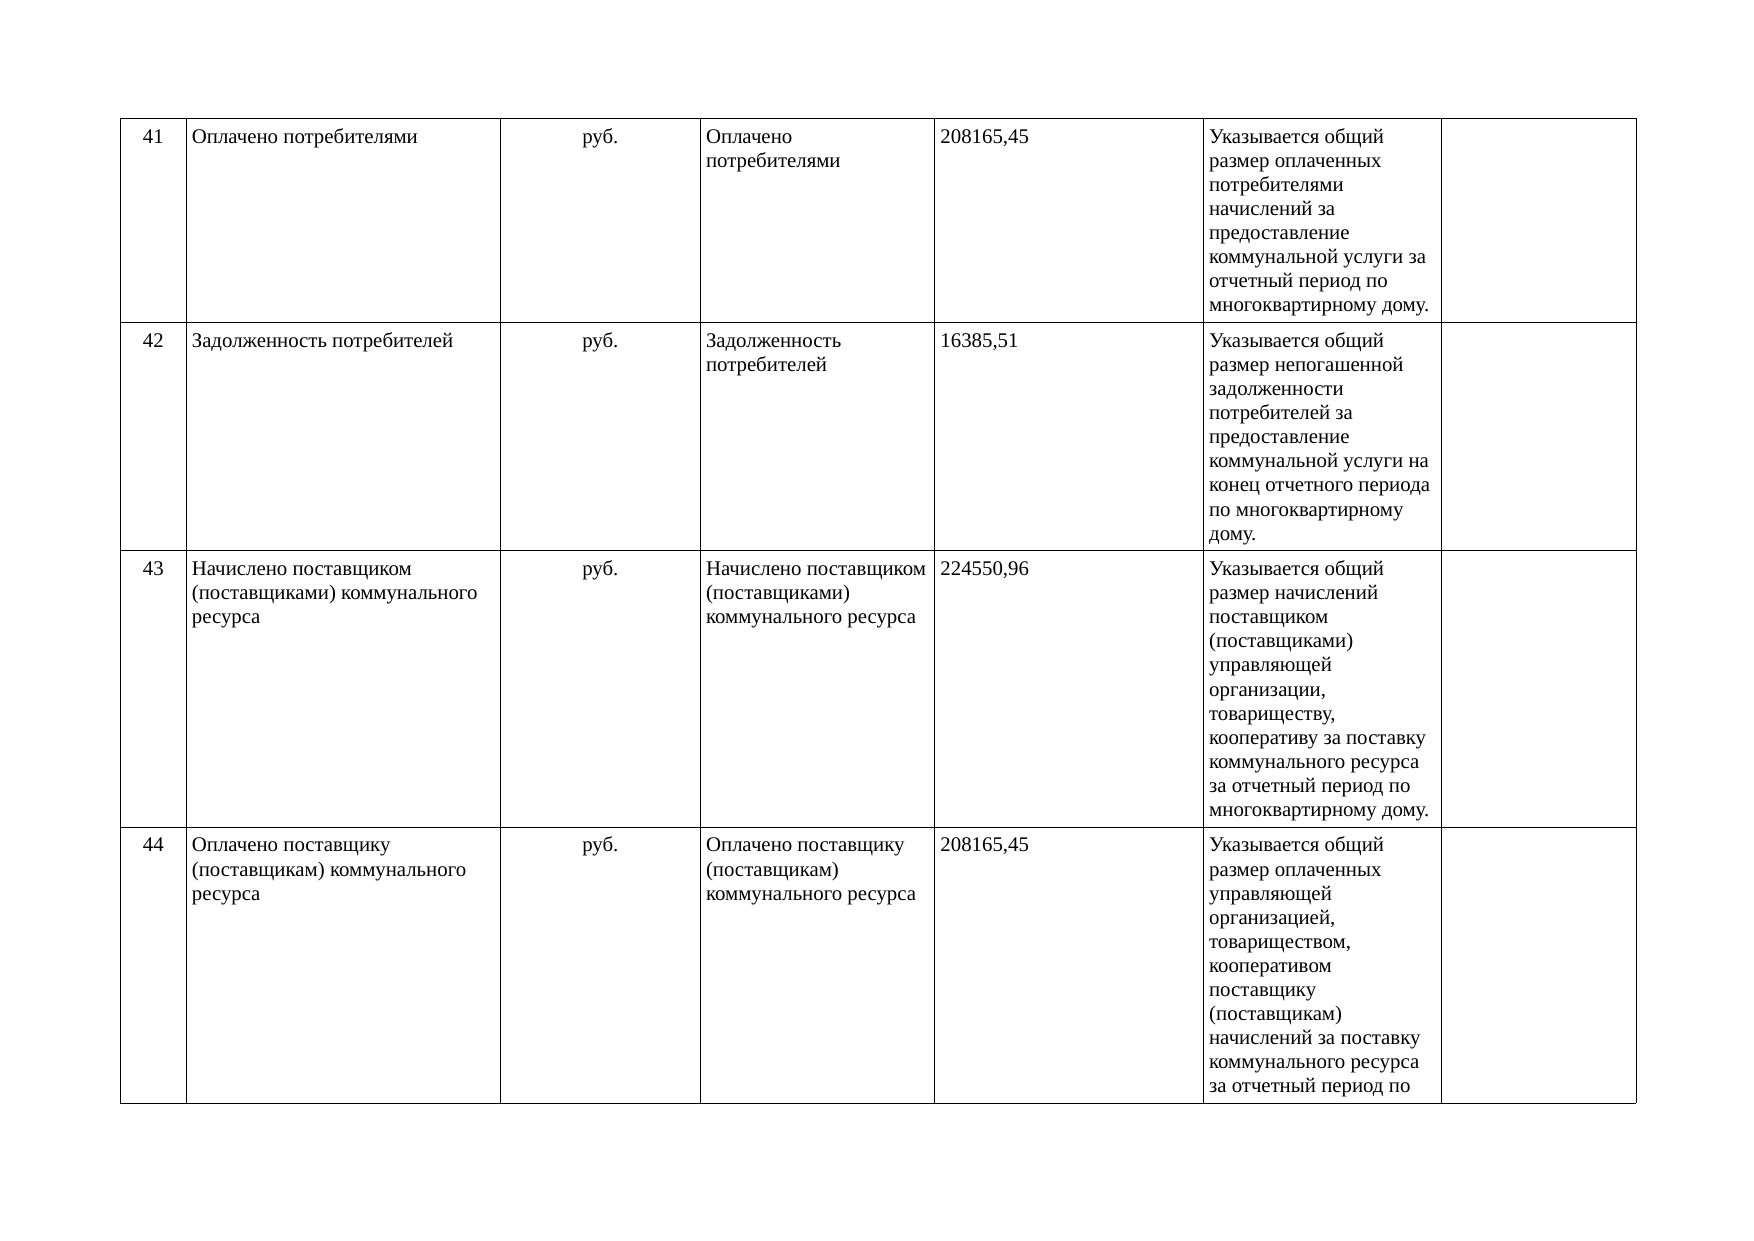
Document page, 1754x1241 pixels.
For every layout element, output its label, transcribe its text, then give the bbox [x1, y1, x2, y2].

table_cell 224550,96 [935, 551, 1203, 827]
table_cell 41 [121, 119, 186, 322]
table_cell Задолженность потребителей [701, 323, 934, 550]
table_cell 43 [121, 551, 186, 827]
table_cell 16385,51 [935, 323, 1203, 550]
table_cell руб. [501, 551, 700, 827]
table_cell Начислено поставщиком (поставщиками) коммунального ресурса [187, 551, 500, 827]
table_cell Начислено поставщиком (поставщиками) коммунального ресурса [701, 551, 934, 827]
table_cell 44 [121, 828, 186, 1103]
table_cell [1442, 119, 1636, 322]
table_cell Указывается общий размер начислений поставщиком (поставщиками) управляющей организации, товариществу, кооперативу за поставку коммунального ресурса за отчетный период по многоквартирному дому. [1204, 551, 1441, 827]
table_cell руб. [501, 323, 700, 550]
table_cell Указывается общий размер оплаченных потребителями начислений за предоставление коммунальной услуги за отчетный период по многоквартирному дому. [1204, 119, 1441, 322]
table_cell Оплачено потребителями [187, 119, 500, 322]
table_cell [1442, 828, 1636, 1103]
table_cell 208165,45 [935, 828, 1203, 1103]
table_cell Оплачено потребителями [701, 119, 934, 322]
table_cell Задолженность потребителей [187, 323, 500, 550]
table_cell Указывается общий размер непогашенной задолженности потребителей за предоставление коммунальной услуги на конец отчетного периода по многоквартирному дому. [1204, 323, 1441, 550]
table_cell [1442, 323, 1636, 550]
table_cell 208165,45 [935, 119, 1203, 322]
table_cell Оплачено поставщику (поставщикам) коммунального ресурса [187, 828, 500, 1103]
table_cell Оплачено поставщику (поставщикам) коммунального ресурса [701, 828, 934, 1103]
table_cell руб. [501, 119, 700, 322]
table_cell Указывается общий размер оплаченных управляющей организацией, товариществом, кооперативом поставщику (поставщикам) начислений за поставку коммунального ресурса за отчетный период по [1204, 828, 1441, 1103]
table_cell руб. [501, 828, 700, 1103]
table_cell [1442, 551, 1636, 827]
table_cell 42 [121, 323, 186, 550]
